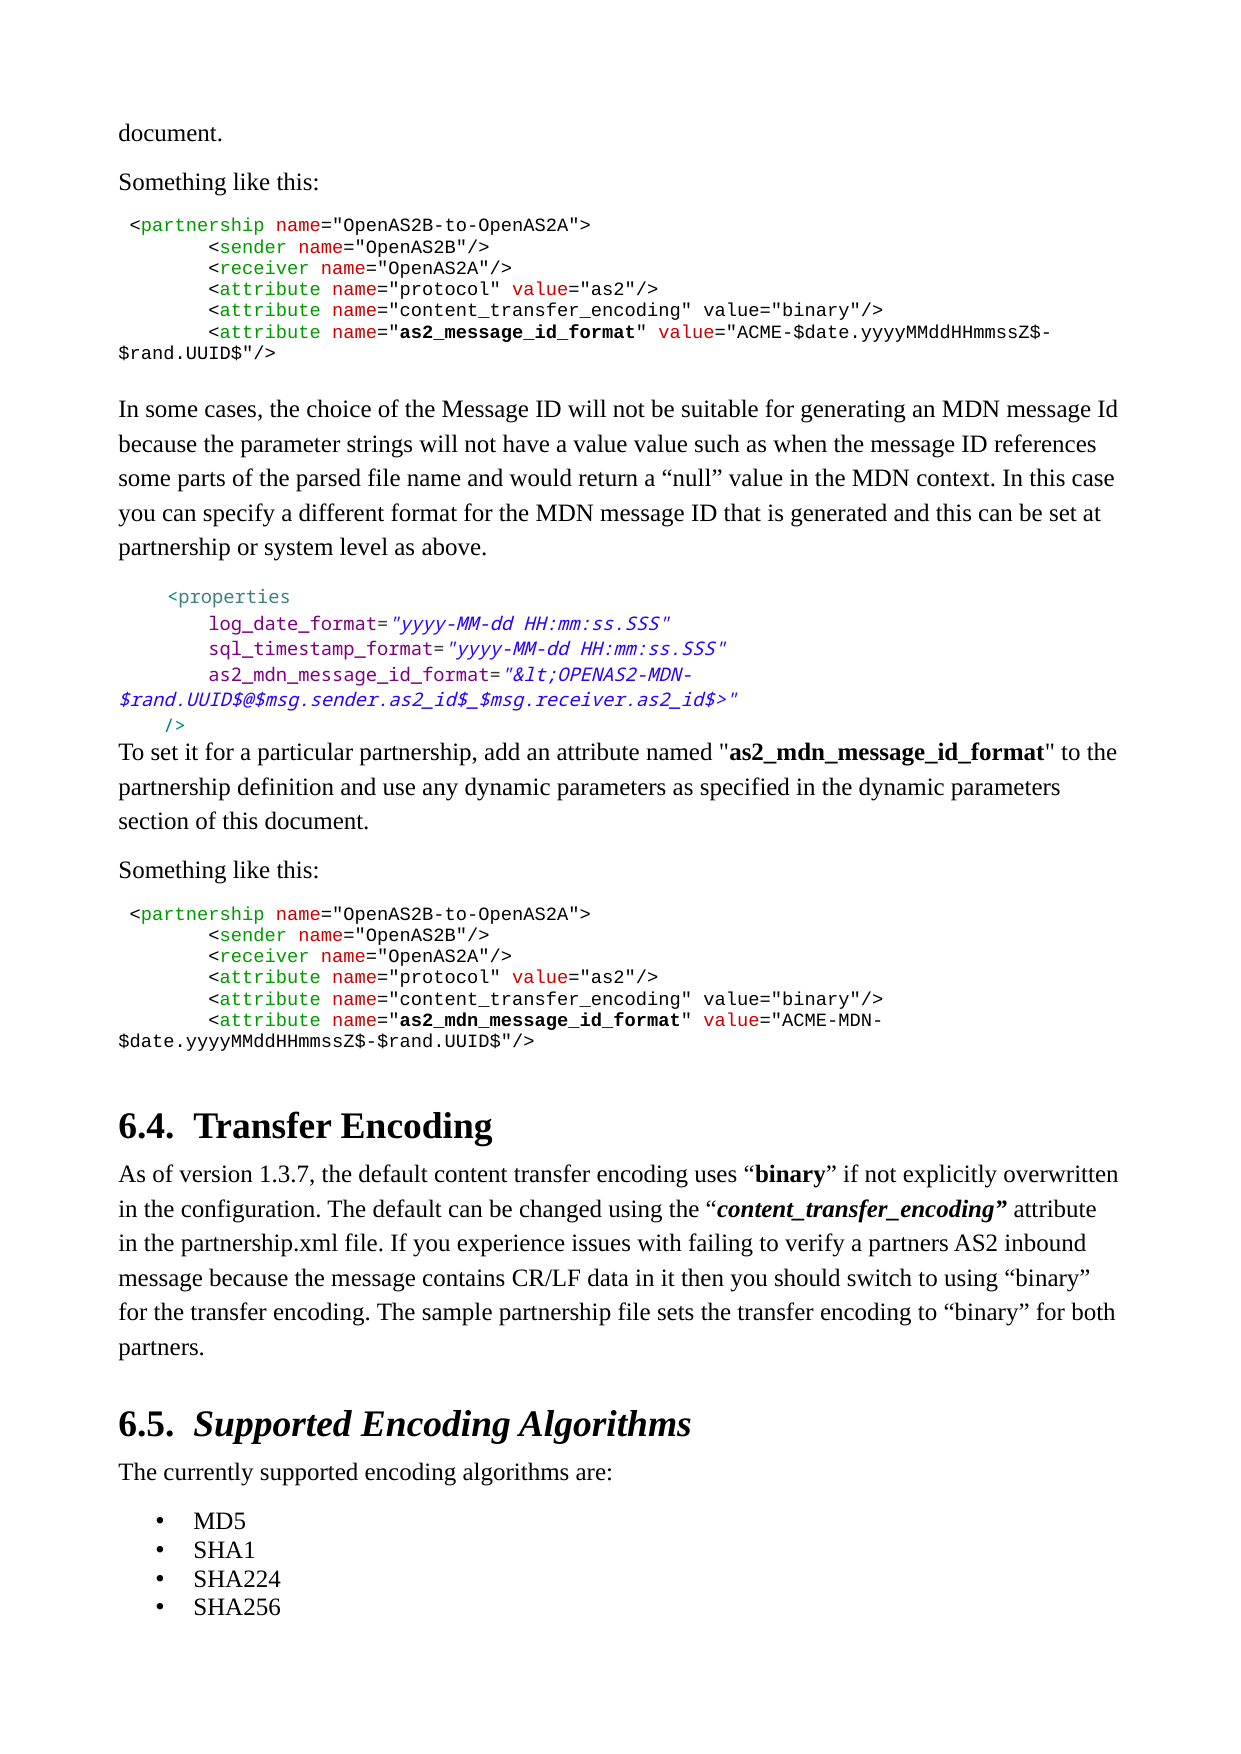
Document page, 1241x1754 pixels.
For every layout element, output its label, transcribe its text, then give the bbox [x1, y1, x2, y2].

list SHA224 [156, 1564, 1122, 1592]
text <attribute name="protocol" value="as2"/> [118, 280, 1122, 301]
text <receiver name="OpenAS2A"/> [118, 259, 1122, 280]
text The currently supported encoding algorithms are: [118, 1457, 1122, 1486]
text <receiver name="OpenAS2A"/> [118, 947, 1122, 968]
text <attribute name="content_transfer_encoding" value="binary"/> [118, 989, 1122, 1011]
text <sender name="OpenAS2B"/> [118, 926, 1122, 947]
text As of version 1.3.7, the default content transfer encoding uses “binary” if not explicitly overwritten in the configuration. The default can be changed using the “content_transfer_encoding” attribute in the partnership.xml file. If you experience issues with failing to verify a partners AS2 inbound message because the message contains CR/LF data in it then you should switch to using “binary” for the transfer encoding. The sample partnership file sets the transfer encoding to “binary” for both partners. [118, 1159, 1122, 1360]
subtitle Transfer Encoding [118, 1104, 1122, 1147]
text To set it for a particular partnership, add an attribute named "as2_mdn_message_id_format" to the partnership definition and use any dynamic parameters as specified in the dynamic parameters section of this document. [118, 737, 1122, 835]
list MD5 [156, 1506, 1122, 1535]
text <attribute name="as2_mdn_message_id_format" value="ACME-MDN-$date.yyyyMMddHHmmssZ$-$rand.UUID$"/> [118, 1011, 1122, 1053]
text <attribute name="protocol" value="as2"/> [118, 968, 1122, 989]
text document. [118, 118, 1122, 147]
list SHA256 [156, 1592, 1122, 1621]
text <sender name="OpenAS2B"/> [118, 237, 1122, 259]
list SHA1 [156, 1535, 1122, 1564]
text <partnership name="OpenAS2B-to-OpenAS2A"> [118, 216, 1122, 237]
text /> [118, 712, 1122, 737]
text <partnership name="OpenAS2B-to-OpenAS2A"> [118, 904, 1122, 926]
text <attribute name="as2_message_id_format" value="ACME-$date.yyyyMMddHHmmssZ$-$rand.UUID$"/> [118, 322, 1122, 365]
text Something like this: [118, 167, 1122, 196]
text log_date_format="yyyy-MM-dd HH:mm:ss.SSS" [118, 610, 1122, 635]
text <attribute name="content_transfer_encoding" value="binary"/> [118, 301, 1122, 322]
text In some cases, the choice of the Message ID will not be suitable for generating an MDN message Id because the parameter strings will not have a value value such as when the message ID references some parts of the parsed file name and would return a “null” value in the MDN context. In this case you can specify a different format for the MDN message ID that is generated and this can be set at partnership or system level as above. [118, 394, 1122, 561]
text as2_mdn_message_id_format="&lt;OPENAS2-MDN-$rand.UUID$@$msg.sender.as2_id$_$msg.receiver.as2_id$>" [118, 661, 1122, 712]
subtitle Supported Encoding Algorithms [118, 1402, 1122, 1445]
text sql_timestamp_format="yyyy-MM-dd HH:mm:ss.SSS" [118, 635, 1122, 661]
text <properties [118, 581, 1122, 610]
text Something like this: [118, 856, 1122, 884]
